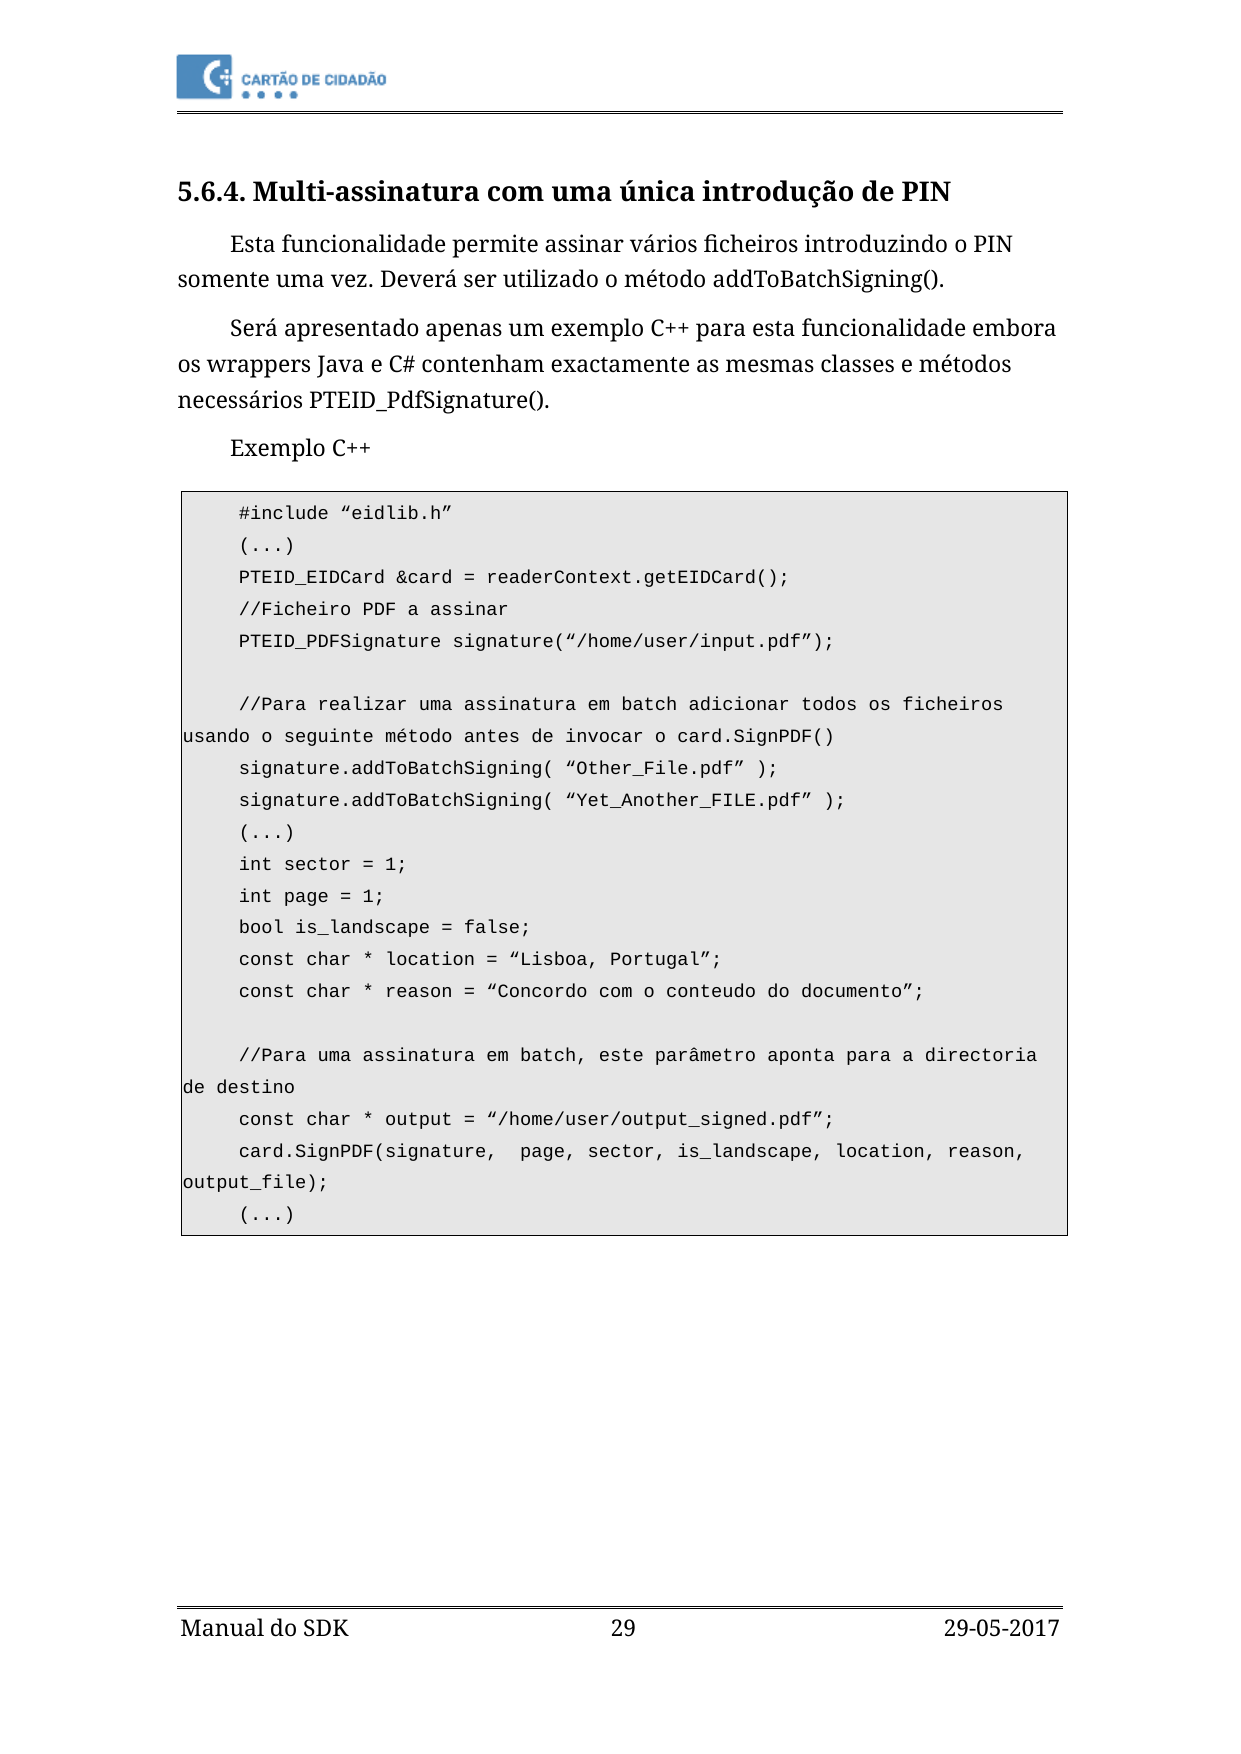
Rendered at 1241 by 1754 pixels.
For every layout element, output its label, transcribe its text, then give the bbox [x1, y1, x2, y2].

picture [174, 49, 428, 106]
text (...) [182, 823, 1067, 844]
text PTEID_PDFSignature signature(“/home/user/input.pdf”); [182, 631, 1067, 653]
text Exemplo C++ [177, 432, 1063, 463]
text (...) [182, 1205, 1067, 1226]
text const char * output = “/home/user/output_signed.pdf”; [182, 1109, 1067, 1131]
text PTEID_EIDCard &card = readerContext.getEIDCard(); [182, 568, 1067, 589]
text Esta funcionalidade permite assinar vários ficheiros introduzindo o PIN somente uma vez. Deverá ser utilizado o método addToBatchSigning(). [177, 227, 1063, 295]
text //Ficheiro PDF a assinar [182, 599, 1067, 621]
text int page = 1; [182, 886, 1067, 908]
text Será apresentado apenas um exemplo C++ para esta funcionalidade embora os wrappers Java e C# contenham exactamente as mesmas classes e métodos necessários PTEID_PdfSignature(). [177, 312, 1063, 415]
subtitle Multi-assinatura com uma única introdução de PIN [177, 173, 1063, 209]
text #include “eidlib.h” [182, 504, 1067, 525]
text bool is_landscape = false; [182, 918, 1067, 939]
text //Para uma assinatura em batch, este parâmetro aponta para a directoria de destino [182, 1046, 1067, 1099]
text //Para realizar uma assinatura em batch adicionar todos os ficheiros usando o seguinte método antes de invocar o card.SignPDF() [182, 695, 1067, 748]
text const char * location = “Lisboa, Portugal”; [182, 950, 1067, 971]
text signature.addToBatchSigning( “Other_File.pdf” ); [182, 759, 1067, 780]
text signature.addToBatchSigning( “Yet_Another_FILE.pdf” ); [182, 791, 1067, 812]
text int sector = 1; [182, 854, 1067, 876]
text card.SignPDF(signature, page, sector, is_landscape, location, reason, output_file); [182, 1141, 1067, 1194]
text const char * reason = “Concordo com o conteudo do documento”; [182, 982, 1067, 1003]
text (...) [182, 536, 1067, 557]
